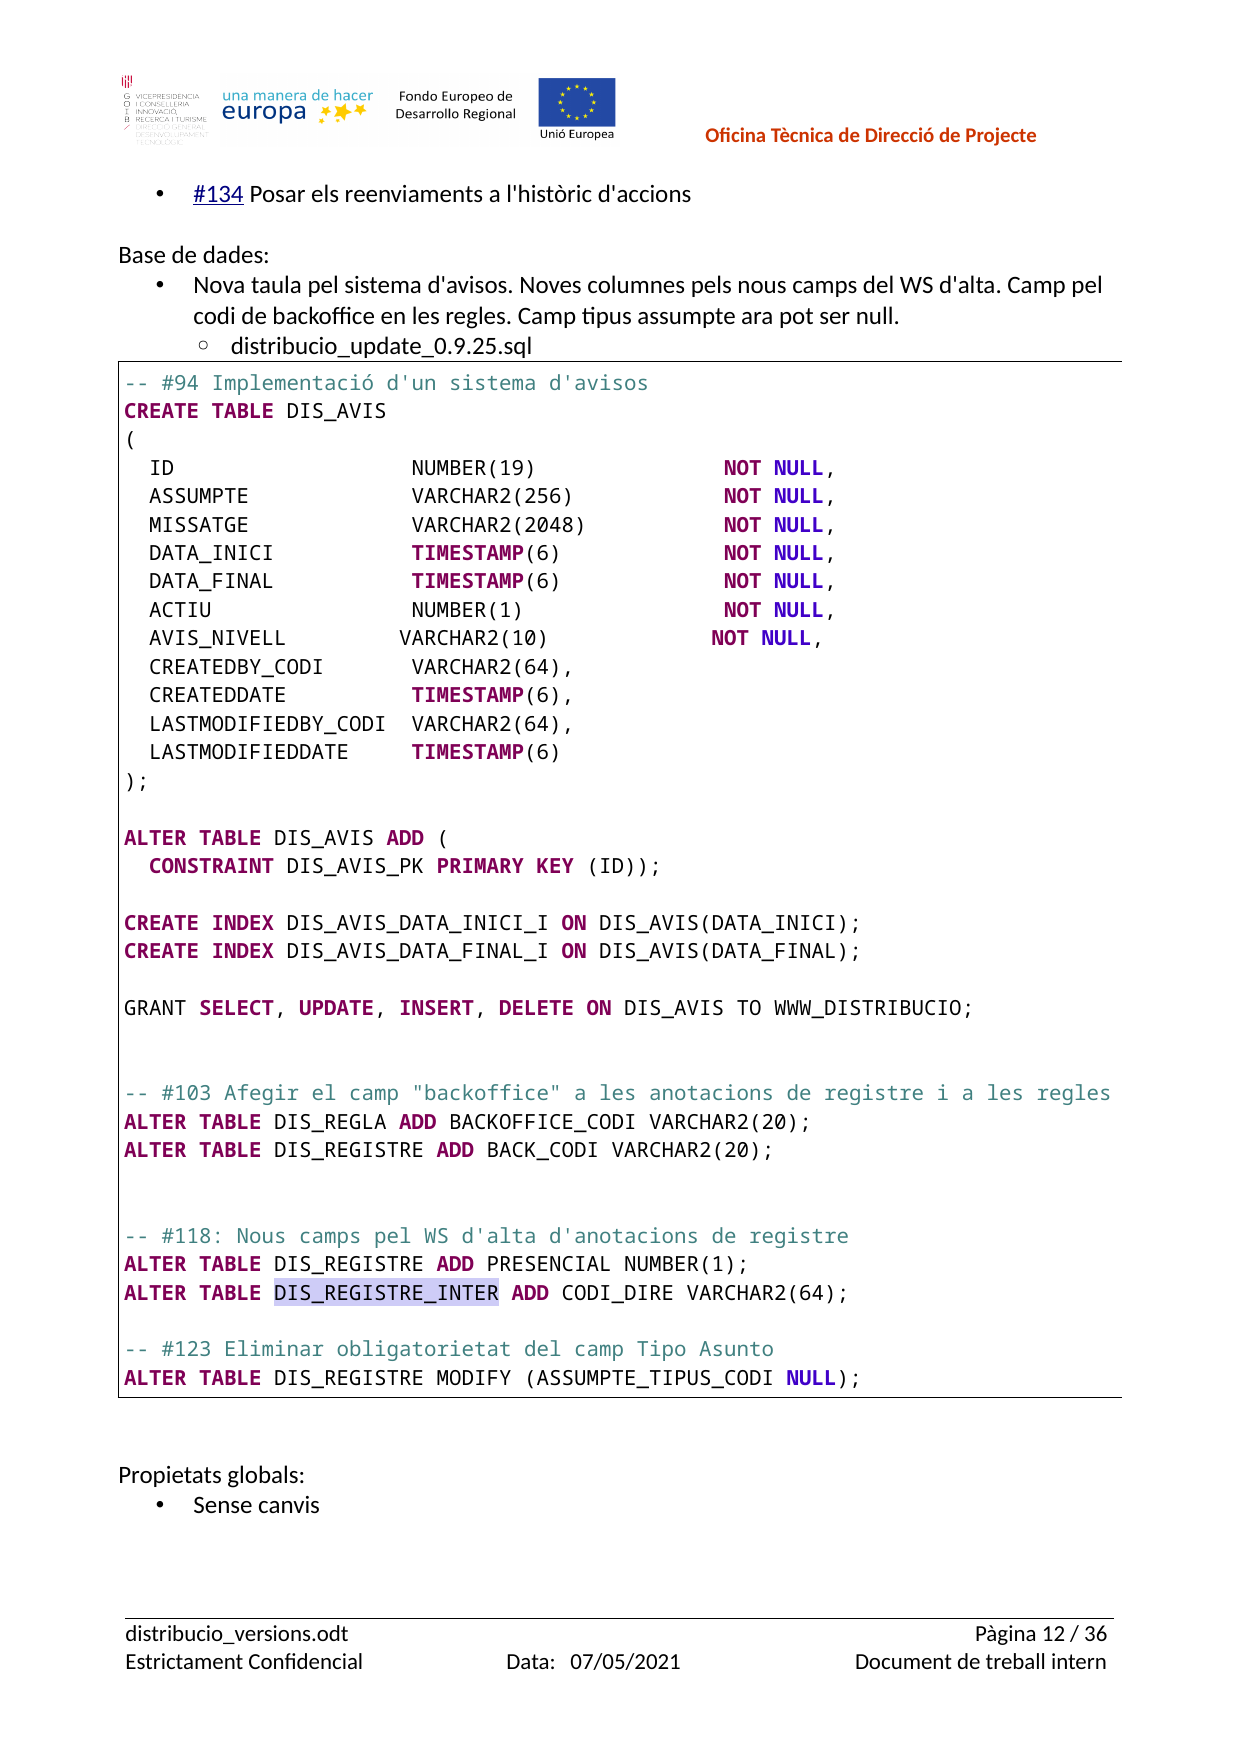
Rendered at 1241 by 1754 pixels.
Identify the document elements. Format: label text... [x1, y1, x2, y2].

list #134 Posar els reenviaments a l'històric d'accions [156, 178, 1122, 208]
text Base de dades: [118, 239, 1122, 269]
list Sense canvis [156, 1490, 1122, 1520]
table_header -- #94 Implementació d'un sistema d'avisos CREATE TABLE DIS_AVIS ( ID NUMBER(19) NOT NULL, ASSUMPTE VARCHAR2(256) NOT NULL, MISSATGE VARCHAR2(2048) NOT NULL, DATA_INICI TIMESTAMP(6) NOT NULL, DATA_FINAL TIMESTAMP(6) NOT NULL, ACTIU NUMBER(1) NOT NULL, AVIS_NIVELL VARCHAR2(10) NOT NULL, CREATEDBY_CODI VARCHAR2(64), CREATEDDATE TIMESTAMP(6), LASTMODIFIEDBY_CODI VARCHAR2(64), LASTMODIFIEDDATE TIMESTAMP(6) ); ALTER TABLE DIS_AVIS ADD ( CONSTRAINT DIS_AVIS_PK PRIMARY KEY (ID)); CREATE INDEX DIS_AVIS_DATA_INICI_I ON DIS_AVIS(DATA_INICI); CREATE INDEX DIS_AVIS_DATA_FINAL_I ON DIS_AVIS(DATA_FINAL); GRANT SELECT, UPDATE, INSERT, DELETE ON DIS_AVIS TO WWW_DISTRIBUCIO; -- #103 Afegir el camp "backoffice" a les anotacions de registre i a les regles ALTER TABLE DIS_REGLA ADD BACKOFFICE_CODI VARCHAR2(20); ALTER TABLE DIS_REGISTRE ADD BACK_CODI VARCHAR2(20); -- #118: Nous camps pel WS d'alta d'anotacions de registre ALTER TABLE DIS_REGISTRE ADD PRESENCIAL NUMBER(1); ALTER TABLE DIS_REGISTRE_INTER ADD CODI_DIRE VARCHAR2(64); -- #123 Eliminar obligatorietat del camp Tipo Asunto ALTER TABLE DIS_REGISTRE MODIFY (ASSUMPTE_TIPUS_CODI NULL); [119, 362, 1122, 1397]
text Propietats globals: [118, 1459, 1122, 1490]
picture [118, 73, 213, 147]
list distribucio_update_0.9.25.sql [193, 330, 1122, 361]
picture [219, 73, 621, 147]
list Nova taula pel sistema d'avisos. Noves columnes pels nous camps del WS d'alta. Camp pel codi de backoffice en les regles. Camp tipus assumpte ara pot ser null. [156, 269, 1122, 330]
